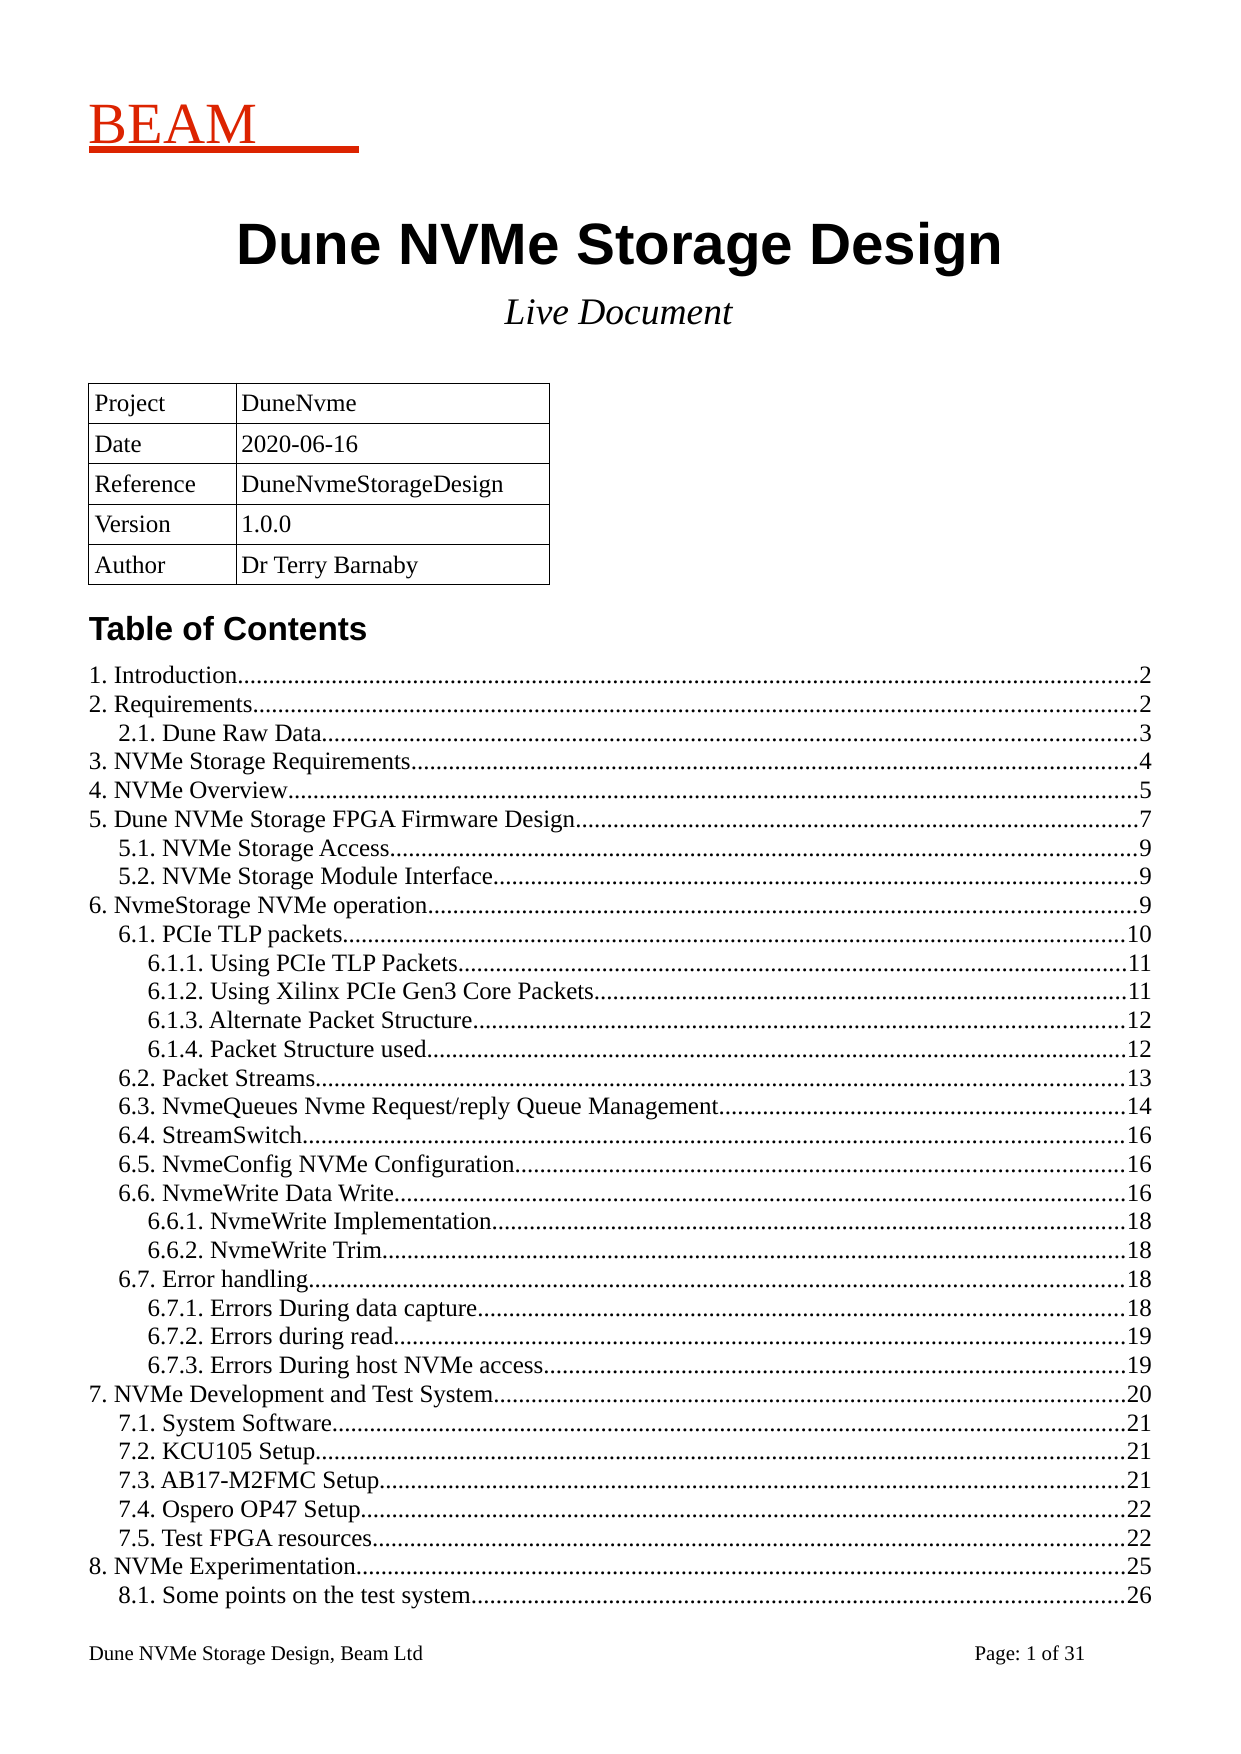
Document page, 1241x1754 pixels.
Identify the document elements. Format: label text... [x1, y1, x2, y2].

text 4. NVMe Overview 5 [88, 775, 1152, 804]
text 8. NVMe Experimentation 25 [88, 1551, 1152, 1580]
text 6.7.2. Errors during read 19 [147, 1321, 1152, 1350]
text 1. Introduction 2 [88, 660, 1152, 689]
text 7. NVMe Development and Test System 20 [88, 1379, 1152, 1408]
text 6.3. NvmeQueues Nvme Request/reply Queue Management 14 [118, 1091, 1152, 1120]
text 2. Requirements 2 [88, 689, 1152, 718]
table_cell Dr Terry Barnaby [237, 545, 549, 584]
text 6.1.3. Alternate Packet Structure 12 [147, 1005, 1152, 1034]
table_cell Author [89, 545, 236, 584]
text 5.1. NVMe Storage Access 9 [118, 833, 1152, 861]
table_cell 1.0.0 [237, 505, 549, 544]
text 6.6. NvmeWrite Data Write 16 [118, 1178, 1152, 1206]
text 6.2. Packet Streams 13 [118, 1063, 1152, 1091]
table_cell Version [89, 505, 236, 544]
text 6.5. NvmeConfig NVMe Configuration 16 [118, 1149, 1152, 1178]
table_cell Date [89, 424, 236, 463]
table_header Project [89, 384, 236, 423]
text 6.6.2. NvmeWrite Trim 18 [147, 1235, 1152, 1264]
text 7.4. Ospero OP47 Setup 22 [118, 1494, 1152, 1523]
text 6.7.1. Errors During data capture 18 [147, 1293, 1152, 1321]
text 2.1. Dune Raw Data 3 [118, 718, 1152, 746]
text 7.3. AB17-M2FMC Setup 21 [118, 1465, 1152, 1494]
text 7.1. System Software 21 [118, 1408, 1152, 1436]
text Live Document [88, 290, 1152, 333]
text 5. Dune NVMe Storage FPGA Firmware Design 7 [88, 804, 1152, 833]
text 7.2. KCU105 Setup 21 [118, 1436, 1152, 1465]
table_header DuneNvme [237, 384, 549, 423]
table_cell 2020-06-16 [237, 424, 549, 463]
text 6.1.1. Using PCIe TLP Packets 11 [147, 948, 1152, 976]
text 3. NVMe Storage Requirements 4 [88, 746, 1152, 775]
text 6.1.2. Using Xilinx PCIe Gen3 Core Packets 11 [147, 976, 1152, 1005]
text 6.1.4. Packet Structure used 12 [147, 1034, 1152, 1063]
table_cell Reference [89, 464, 236, 503]
text 6. NvmeStorage NVMe operation 9 [88, 890, 1152, 919]
text 5.2. NVMe Storage Module Interface 9 [118, 861, 1152, 890]
title Dune NVMe Storage Design [88, 210, 1152, 277]
text 7.5. Test FPGA resources 22 [118, 1523, 1152, 1551]
text 6.7. Error handling 18 [118, 1264, 1152, 1293]
table_cell DuneNvmeStorageDesign [237, 464, 549, 503]
text 6.6.1. NvmeWrite Implementation 18 [147, 1206, 1152, 1235]
text 6.1. PCIe TLP packets 10 [118, 919, 1152, 948]
text 6.4. StreamSwitch 16 [118, 1120, 1152, 1149]
subtitle Table of Contents [88, 609, 1152, 648]
text 6.7.3. Errors During host NVMe access 19 [147, 1350, 1152, 1379]
text 8.1. Some points on the test system 26 [118, 1580, 1152, 1609]
